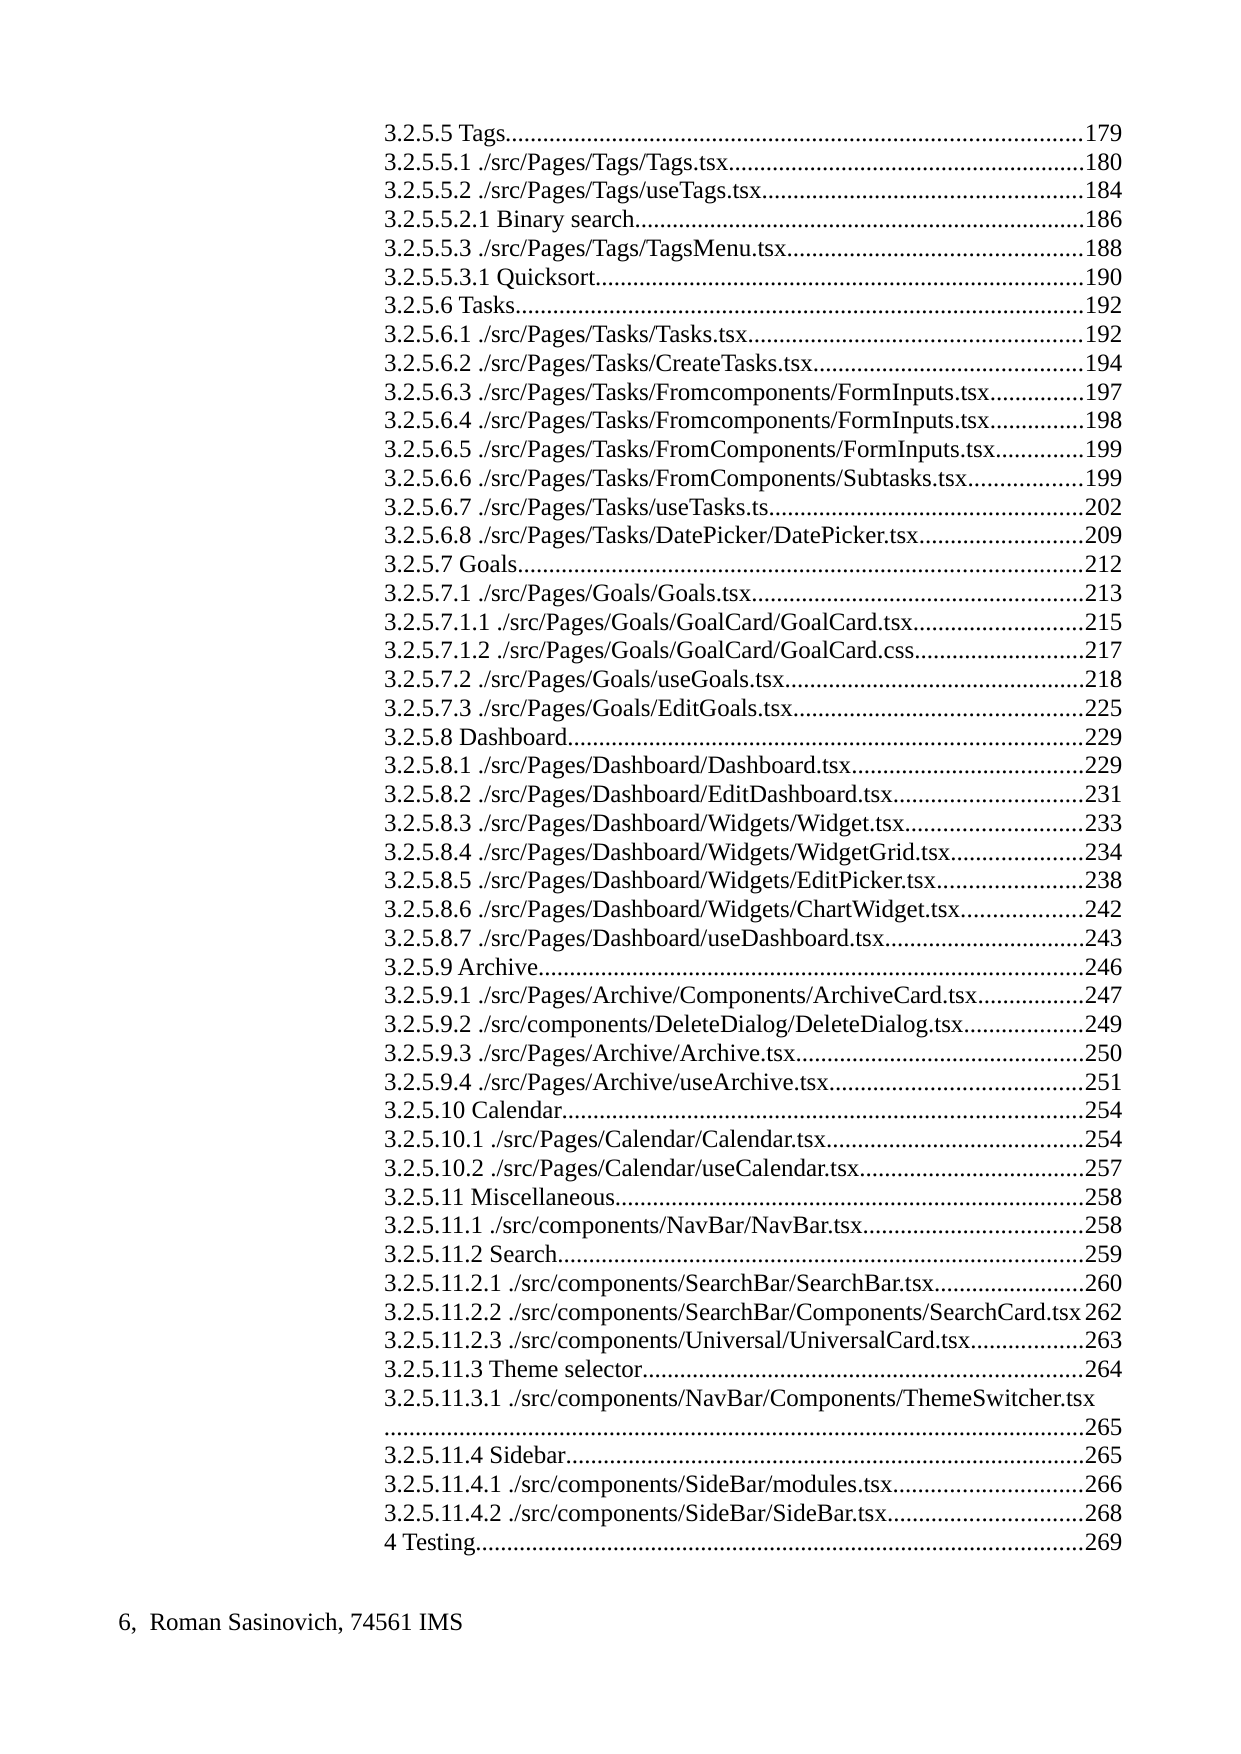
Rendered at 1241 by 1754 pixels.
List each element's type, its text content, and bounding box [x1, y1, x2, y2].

text 3.2.5.6.7 ./src/Pages/Tasks/useTasks.ts 202 [384, 492, 1122, 521]
text 3.2.5.9.4 ./src/Pages/Archive/useArchive.tsx 251 [384, 1067, 1122, 1096]
text 3.2.5.10 Calendar 254 [384, 1096, 1122, 1124]
text 3.2.5.11.2.3 ./src/components/Universal/UniversalCard.tsx 263 [384, 1326, 1122, 1354]
text 3.2.5.7.2 ./src/Pages/Goals/useGoals.tsx 218 [384, 664, 1122, 693]
text 3.2.5.11.2 Search 259 [384, 1239, 1122, 1268]
text 3.2.5.9.3 ./src/Pages/Archive/Archive.tsx 250 [384, 1038, 1122, 1067]
text 3.2.5.11.4.1 ./src/components/SideBar/modules.tsx 266 [384, 1469, 1122, 1498]
text 3.2.5.6 Tasks 192 [384, 291, 1122, 319]
text 3.2.5.11.4 Sidebar 265 [384, 1441, 1122, 1469]
text 3.2.5.7.1.1 ./src/Pages/Goals/GoalCard/GoalCard.tsx 215 [384, 607, 1122, 636]
text 3.2.5.11.4.2 ./src/components/SideBar/SideBar.tsx 268 [384, 1498, 1122, 1527]
text 3.2.5.11.3 Theme selector 264 [384, 1354, 1122, 1383]
text 3.2.5.11.2.1 ./src/components/SearchBar/SearchBar.tsx 260 [384, 1268, 1122, 1297]
text 3.2.5.5 Tags 179 [384, 118, 1122, 147]
text 3.2.5.6.5 ./src/Pages/Tasks/FromComponents/FormInputs.tsx 199 [384, 434, 1122, 463]
text 3.2.5.9.1 ./src/Pages/Archive/Components/ArchiveCard.tsx 247 [384, 981, 1122, 1009]
text 3.2.5.7.3 ./src/Pages/Goals/EditGoals.tsx 225 [384, 693, 1122, 722]
text 3.2.5.11.3.1 ./src/components/NavBar/Components/ThemeSwitcher.tsx 265 [384, 1383, 1122, 1441]
text 3.2.5.7.1 ./src/Pages/Goals/Goals.tsx 213 [384, 578, 1122, 607]
text 3.2.5.10.2 ./src/Pages/Calendar/useCalendar.tsx 257 [384, 1153, 1122, 1182]
text 3.2.5.5.3 ./src/Pages/Tags/TagsMenu.tsx 188 [384, 233, 1122, 262]
text 3.2.5.7 Goals 212 [384, 549, 1122, 578]
text 3.2.5.8.3 ./src/Pages/Dashboard/Widgets/Widget.tsx 233 [384, 808, 1122, 837]
text 3.2.5.9.2 ./src/components/DeleteDialog/DeleteDialog.tsx 249 [384, 1009, 1122, 1038]
text 3.2.5.11 Miscellaneous 258 [384, 1182, 1122, 1211]
text 3.2.5.8.6 ./src/Pages/Dashboard/Widgets/ChartWidget.tsx 242 [384, 894, 1122, 923]
text 3.2.5.6.3 ./src/Pages/Tasks/Fromcomponents/FormInputs.tsx 197 [384, 377, 1122, 406]
text 3.2.5.6.6 ./src/Pages/Tasks/FromComponents/Subtasks.tsx 199 [384, 463, 1122, 492]
text 3.2.5.5.2 ./src/Pages/Tags/useTags.tsx 184 [384, 176, 1122, 204]
text 3.2.5.8.5 ./src/Pages/Dashboard/Widgets/EditPicker.tsx 238 [384, 866, 1122, 894]
text 3.2.5.5.3.1 Quicksort 190 [384, 262, 1122, 291]
text 3.2.5.8.2 ./src/Pages/Dashboard/EditDashboard.tsx 231 [384, 779, 1122, 808]
text 3.2.5.7.1.2 ./src/Pages/Goals/GoalCard/GoalCard.css 217 [384, 636, 1122, 664]
text 3.2.5.5.2.1 Binary search 186 [384, 204, 1122, 233]
text 3.2.5.11.1 ./src/components/NavBar/NavBar.tsx 258 [384, 1211, 1122, 1239]
text 3.2.5.8 Dashboard 229 [384, 722, 1122, 751]
text 3.2.5.6.1 ./src/Pages/Tasks/Tasks.tsx 192 [384, 319, 1122, 348]
text 3.2.5.6.8 ./src/Pages/Tasks/DatePicker/DatePicker.tsx 209 [384, 521, 1122, 549]
text 4 Testing 269 [384, 1527, 1122, 1556]
text 3.2.5.5.1 ./src/Pages/Tags/Tags.tsx 180 [384, 147, 1122, 176]
text 3.2.5.8.1 ./src/Pages/Dashboard/Dashboard.tsx 229 [384, 751, 1122, 779]
text 3.2.5.8.4 ./src/Pages/Dashboard/Widgets/WidgetGrid.tsx 234 [384, 837, 1122, 866]
text 3.2.5.8.7 ./src/Pages/Dashboard/useDashboard.tsx 243 [384, 923, 1122, 952]
text 3.2.5.6.2 ./src/Pages/Tasks/CreateTasks.tsx 194 [384, 348, 1122, 377]
text 3.2.5.9 Archive 246 [384, 952, 1122, 981]
text 3.2.5.6.4 ./src/Pages/Tasks/Fromcomponents/FormInputs.tsx 198 [384, 406, 1122, 434]
text 3.2.5.10.1 ./src/Pages/Calendar/Calendar.tsx 254 [384, 1124, 1122, 1153]
text 3.2.5.11.2.2 ./src/components/SearchBar/Components/SearchCard.tsx 262 [384, 1297, 1122, 1326]
